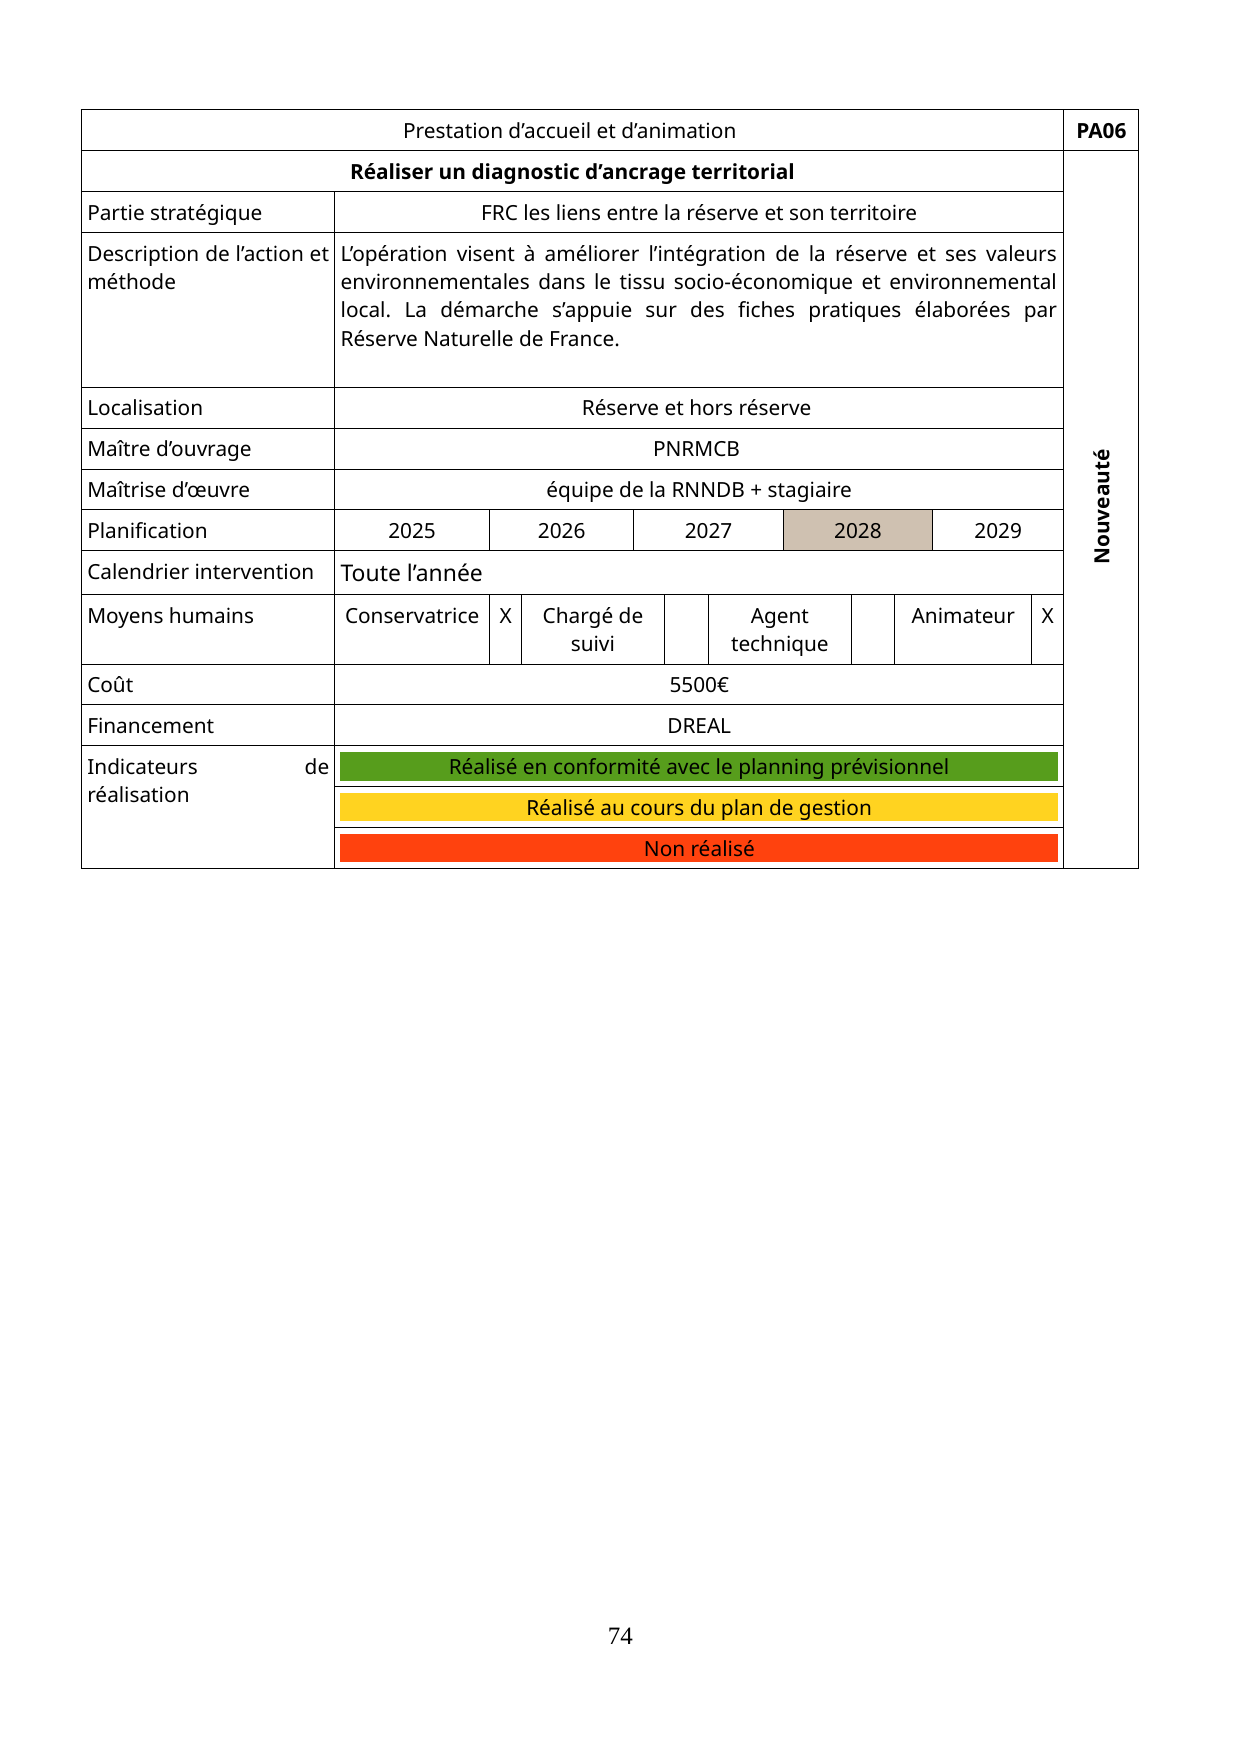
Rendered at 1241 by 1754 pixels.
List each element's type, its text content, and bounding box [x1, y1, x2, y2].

table_cell Moyens humains [82, 595, 334, 663]
table_cell Réserve et hors réserve [335, 388, 1063, 427]
table_cell [852, 595, 894, 663]
table_cell X [490, 595, 521, 663]
table_cell équipe de la RNNDB + stagiaire [335, 470, 1063, 509]
table_cell 2029 [933, 510, 1063, 550]
table_cell Toute l’année [335, 551, 1063, 594]
table_cell Conservatrice [335, 595, 489, 663]
table_cell DREAL [335, 705, 1063, 745]
table_cell 2026 [490, 510, 633, 550]
table_cell Maître d’ouvrage [82, 429, 334, 468]
table_cell 2025 [335, 510, 489, 550]
table_cell FRC les liens entre la réserve et son territoire [335, 192, 1063, 232]
table_header Prestation d’accueil et d’animation [82, 110, 1063, 150]
table_cell PNRMCB [335, 429, 1063, 468]
table_cell Réaliser un diagnostic d’ancrage territorial [82, 151, 1063, 191]
table_cell [665, 595, 708, 663]
table_cell Non réalisé [335, 828, 1063, 868]
table_cell Maîtrise d’œuvre [82, 470, 334, 509]
table_cell Localisation [82, 388, 334, 427]
table_cell Réalisé au cours du plan de gestion [335, 787, 1063, 827]
table_cell Nouveauté [1064, 151, 1138, 868]
table_cell Réalisé en conformité avec le planning prévisionnel [335, 746, 1063, 786]
table_cell 5500€ [335, 665, 1063, 704]
table_cell Indicateurs de réalisation [82, 746, 334, 868]
table_cell 2027 [634, 510, 783, 550]
table_cell 2028 [784, 510, 932, 550]
table_cell Coût [82, 665, 334, 704]
table_cell Financement [82, 705, 334, 745]
table_cell Animateur [895, 595, 1031, 663]
table_cell Planification [82, 510, 334, 550]
table_cell Chargé de suivi [522, 595, 664, 663]
table_header PA06 [1064, 110, 1138, 150]
table_cell L’opération visent à améliorer l’intégration de la réserve et ses valeurs environnementales dans le tissu socio-économique et environnemental local. La démarche s’appuie sur des fiches pratiques élaborées par Réserve Naturelle de France. [335, 233, 1063, 387]
table_cell Agent technique [709, 595, 851, 663]
table_cell X [1032, 595, 1063, 663]
table_cell Description de l’action et méthode [82, 233, 334, 387]
table_cell Partie stratégique [82, 192, 334, 232]
table_cell Calendrier intervention [82, 551, 334, 594]
